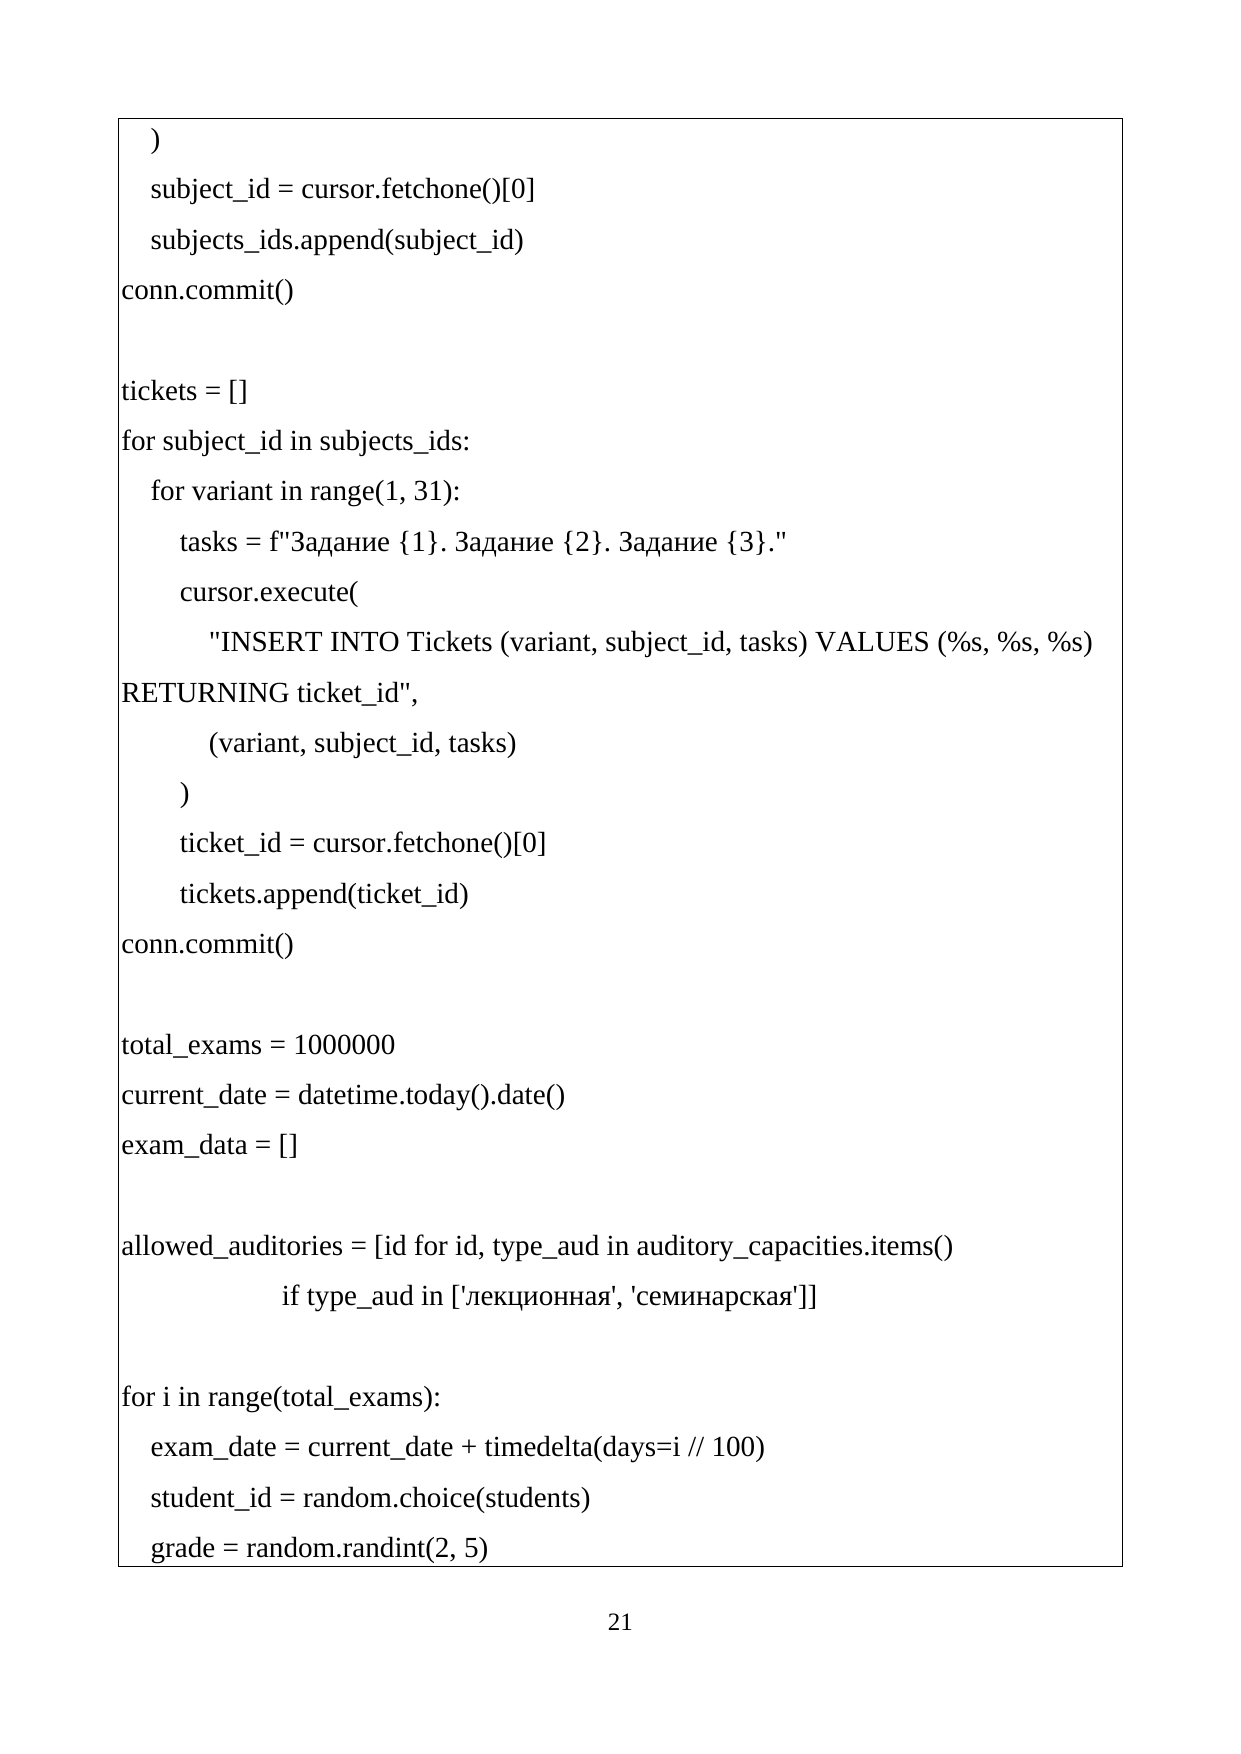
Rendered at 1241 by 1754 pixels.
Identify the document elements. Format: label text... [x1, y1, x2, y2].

text ) subject_id = cursor.fetchone()[0] subjects_ids.append(subject_id) conn.commit() tickets = [] for subject_id in subjects_ids: for variant in range(1, 31): tasks = f"Задание {1}. Задание {2}. Задание {3}." cursor.execute( "INSERT INTO Tickets (variant, subject_id, tasks) VALUES (%s, %s, %s) RETURNING ticket_id", (variant, subject_id, tasks) ) ticket_id = cursor.fetchone()[0] tickets.append(ticket_id) conn.commit() total_exams = 1000000 current_date = datetime.today().date() exam_data = [] allowed_auditories = [id for id, type_aud in auditory_capacities.items() if type_aud in ['лекционная', 'семинарская']] for i in range(total_exams): exam_date = current_date + timedelta(days=i // 100) student_id = random.choice(students) grade = random.randint(2, 5) [119, 119, 1122, 1566]
